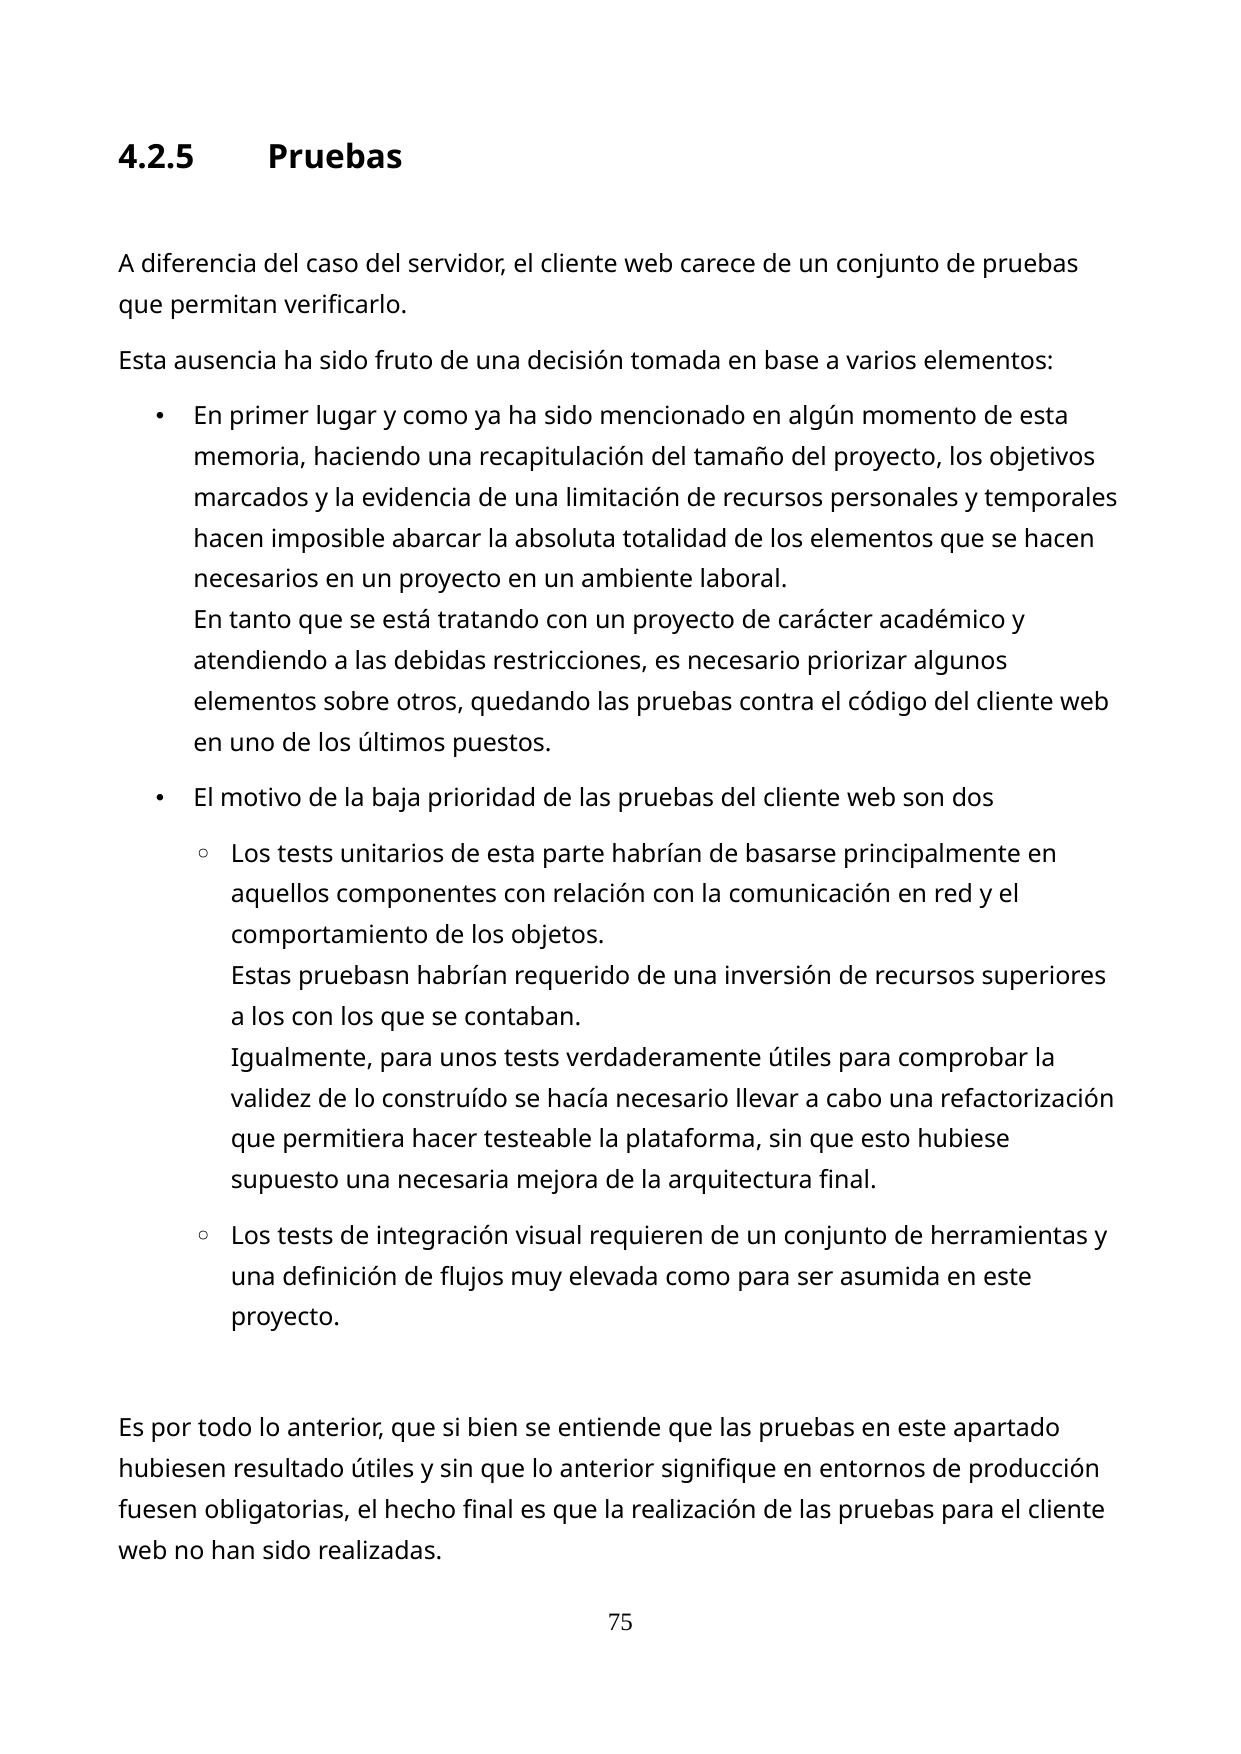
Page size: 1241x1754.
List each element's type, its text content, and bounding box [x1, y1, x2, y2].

text Es por todo lo anterior, que si bien se entiende que las pruebas en este apartado hubiesen resultado útiles y sin que lo anterior signifique en entornos de producción fuesen obligatorias, el hecho final es que la realización de las pruebas para el cliente web no han sido realizadas. [118, 1410, 1122, 1566]
text A diferencia del caso del servidor, el cliente web carece de un conjunto de pruebas que permitan verificarlo. [118, 246, 1122, 321]
list Los tests unitarios de esta parte habrían de basarse principalmente en aquellos componentes con relación con la comunicación en red y el comportamiento de los objetos. Estas pruebasn habrían requerido de una inversión de recursos superiores a los con los que se contaban. Igualmente, para unos tests verdaderamente útiles para comprobar la validez de lo construído se hacía necesario llevar a cabo una refactorización que permitiera hacer testeable la plataforma, sin que esto hubiese supuesto una necesaria mejora de la arquitectura final. [193, 835, 1122, 1196]
list El motivo de la baja prioridad de las pruebas del cliente web son dos [156, 780, 1122, 814]
list Los tests de integración visual requieren de un conjunto de herramientas y una definición de flujos muy elevada como para ser asumida en este proyecto. [193, 1217, 1122, 1333]
list En primer lugar y como ya ha sido mencionado en algún momento de esta memoria, haciendo una recapitulación del tamaño del proyecto, los objetivos marcados y la evidencia de una limitación de recursos personales y temporales hacen imposible abarcar la absoluta totalidad de los elementos que se hacen necesarios en un proyecto en un ambiente laboral. En tanto que se está tratando con un proyecto de carácter académico y atendiendo a las debidas restricciones, es necesario priorizar algunos elementos sobre otros, quedando las pruebas contra el código del cliente web en uno de los últimos puestos. [156, 398, 1122, 758]
subtitle Pruebas [118, 133, 1122, 178]
text Esta ausencia ha sido fruto de una decisión tomada en base a varios elementos: [118, 342, 1122, 376]
